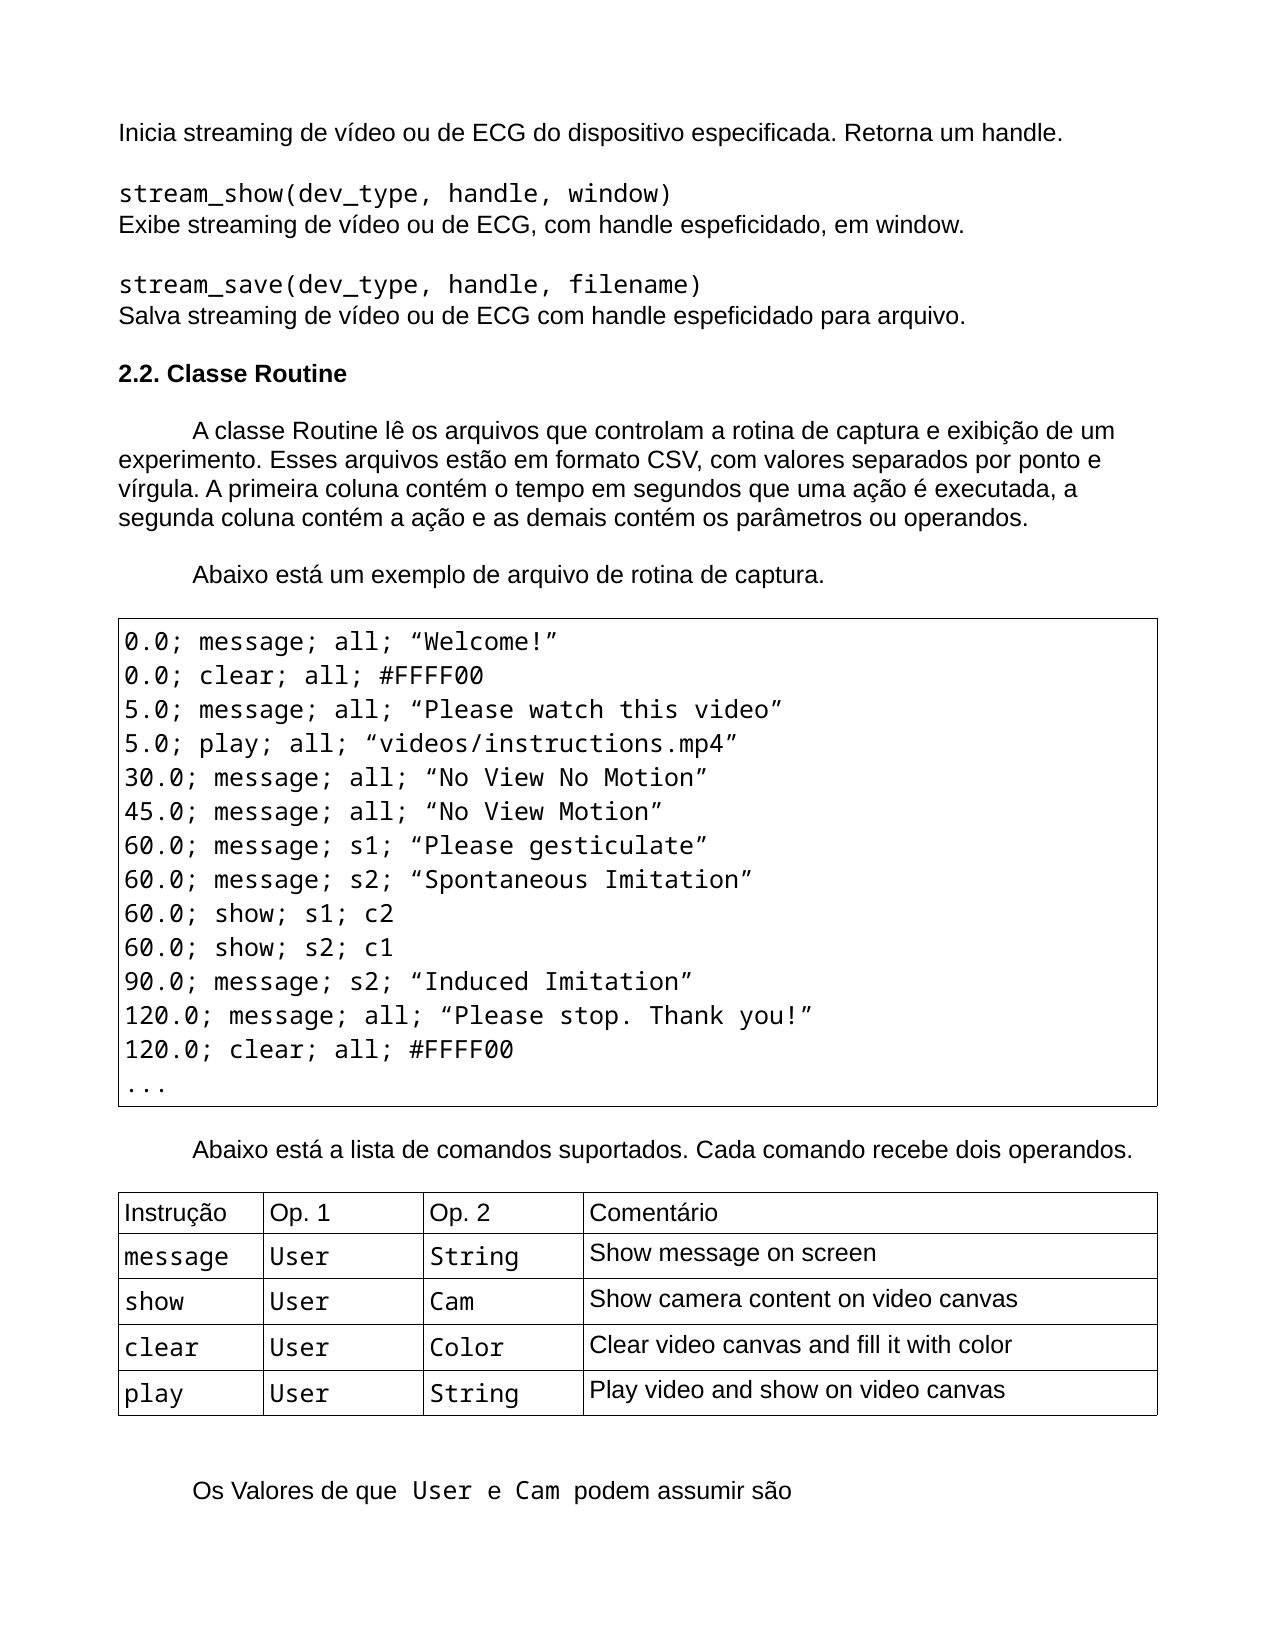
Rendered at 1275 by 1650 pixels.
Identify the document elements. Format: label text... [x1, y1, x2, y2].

text stream_show(dev_type, handle, window) [118, 176, 1157, 210]
table_cell User [264, 1234, 423, 1278]
table_header Instrução [119, 1193, 263, 1233]
table_cell User [264, 1325, 423, 1369]
table_cell Show message on screen [584, 1234, 1157, 1278]
table_cell String [424, 1371, 583, 1415]
table_cell User [264, 1279, 423, 1324]
table_cell play [119, 1371, 263, 1415]
text Os Valores de que User e Cam podem assumir são [118, 1473, 1157, 1507]
table_header Comentário [584, 1193, 1157, 1233]
table_cell Show camera content on video canvas [584, 1279, 1157, 1324]
table_header Op. 2 [424, 1193, 583, 1233]
table_cell message [119, 1234, 263, 1278]
text Salva streaming de vídeo ou de ECG com handle espeficidado para arquivo. [118, 301, 1157, 330]
table_cell show [119, 1279, 263, 1324]
table_cell Clear video canvas and fill it with color [584, 1325, 1157, 1369]
text Abaixo está a lista de comandos suportados. Cada comando recebe dois operandos. [118, 1135, 1157, 1163]
table_cell clear [119, 1325, 263, 1369]
table_cell User [264, 1371, 423, 1415]
table_header Op. 1 [264, 1193, 423, 1233]
table_cell Color [424, 1325, 583, 1369]
text stream_save(dev_type, handle, filename) [118, 267, 1157, 301]
table_cell Cam [424, 1279, 583, 1324]
table_cell Play video and show on video canvas [584, 1371, 1157, 1415]
table_cell String [424, 1234, 583, 1278]
text Exibe streaming de vídeo ou de ECG, com handle espeficidado, em window. [118, 210, 1157, 238]
text A classe Routine lê os arquivos que controlam a rotina de captura e exibição de um experimento. Esses arquivos estão em formato CSV, com valores separados por ponto e vírgula. A primeira coluna contém o tempo em segundos que uma ação é executada, a segunda coluna contém a ação e as demais contém os parâmetros ou operandos. [118, 416, 1157, 531]
text 2.2. Classe Routine [118, 359, 1157, 387]
text Inicia streaming de vídeo ou de ECG do dispositivo especificada. Retorna um handle. [118, 118, 1157, 147]
table_header 0.0; message; all; “Welcome!” 0.0; clear; all; #FFFF00 5.0; message; all; “Please watch this video” 5.0; play; all; “videos/instructions.mp4” 30.0; message; all; “No View No Motion” 45.0; message; all; “No View Motion” 60.0; message; s1; “Please gesticulate” 60.0; message; s2; “Spontaneous Imitation” 60.0; show; s1; c2 60.0; show; s2; c1 90.0; message; s2; “Induced Imitation” 120.0; message; all; “Please stop. Thank you!” 120.0; clear; all; #FFFF00 ... [119, 619, 1157, 1106]
text Abaixo está um exemplo de arquivo de rotina de captura. [118, 560, 1157, 589]
